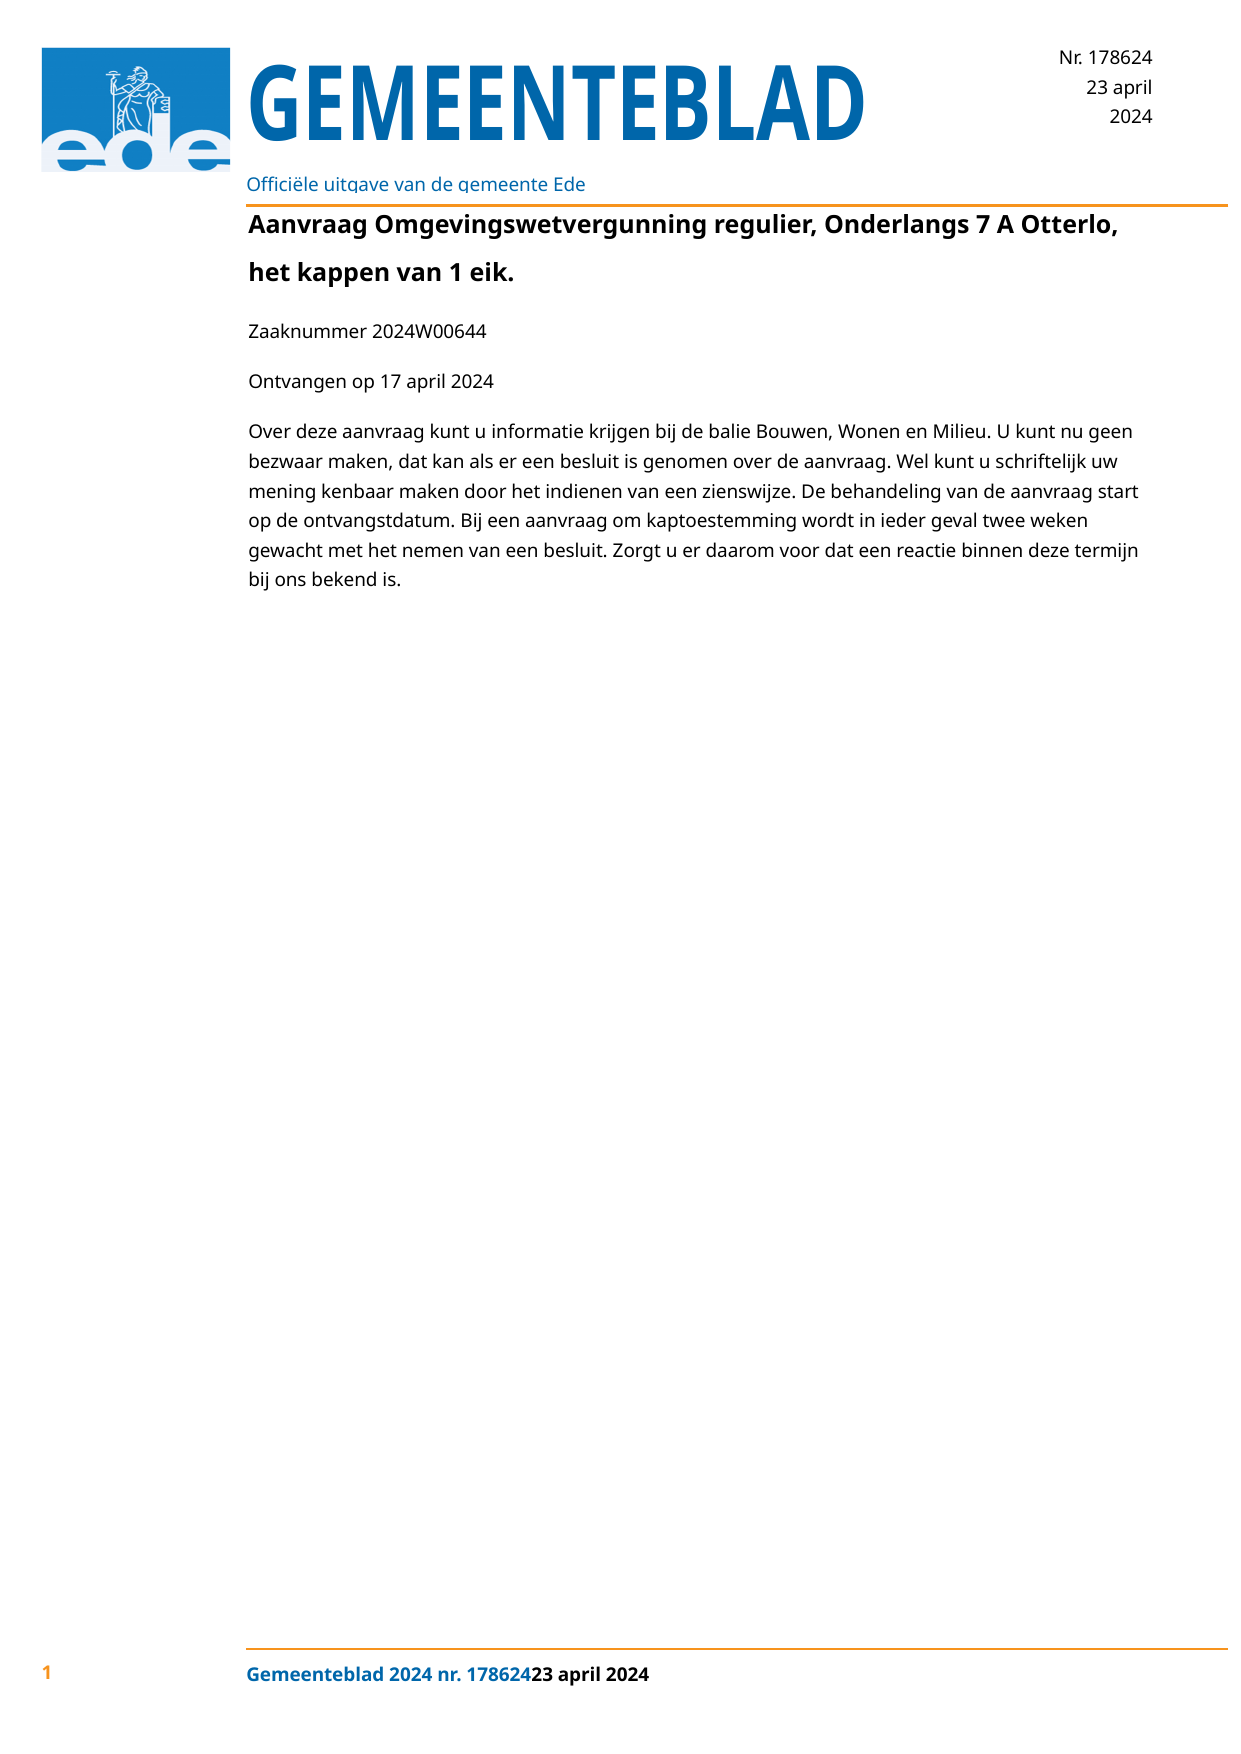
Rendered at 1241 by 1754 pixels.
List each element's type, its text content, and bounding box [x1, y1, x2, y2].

text Aanvraag Omgevingswetvergunning regulier, Onderlangs 7 A Otterlo, het kappen van 1 eik. [248, 207, 1152, 288]
text Ontvangen op 17 april 2024 [248, 368, 1152, 394]
picture [41, 47, 231, 172]
text Zaaknummer 2024W00644 [248, 318, 1152, 344]
text Over deze aanvraag kunt u informatie krijgen bij de balie Bouwen, Wonen en Milieu. U kunt nu geen bezwaar maken, dat kan als er een besluit is genomen over de aanvraag. Wel kunt u schriftelijk uw mening kenbaar maken door het indienen van een zienswijze. De behandeling van de aanvraag start op de ontvangstdatum. Bij een aanvraag om kaptoestemming wordt in ieder geval twee weken gewacht met het nemen van een besluit. Zorgt u er daarom voor dat een reactie binnen deze termijn bij ons bekend is. [248, 419, 1152, 592]
